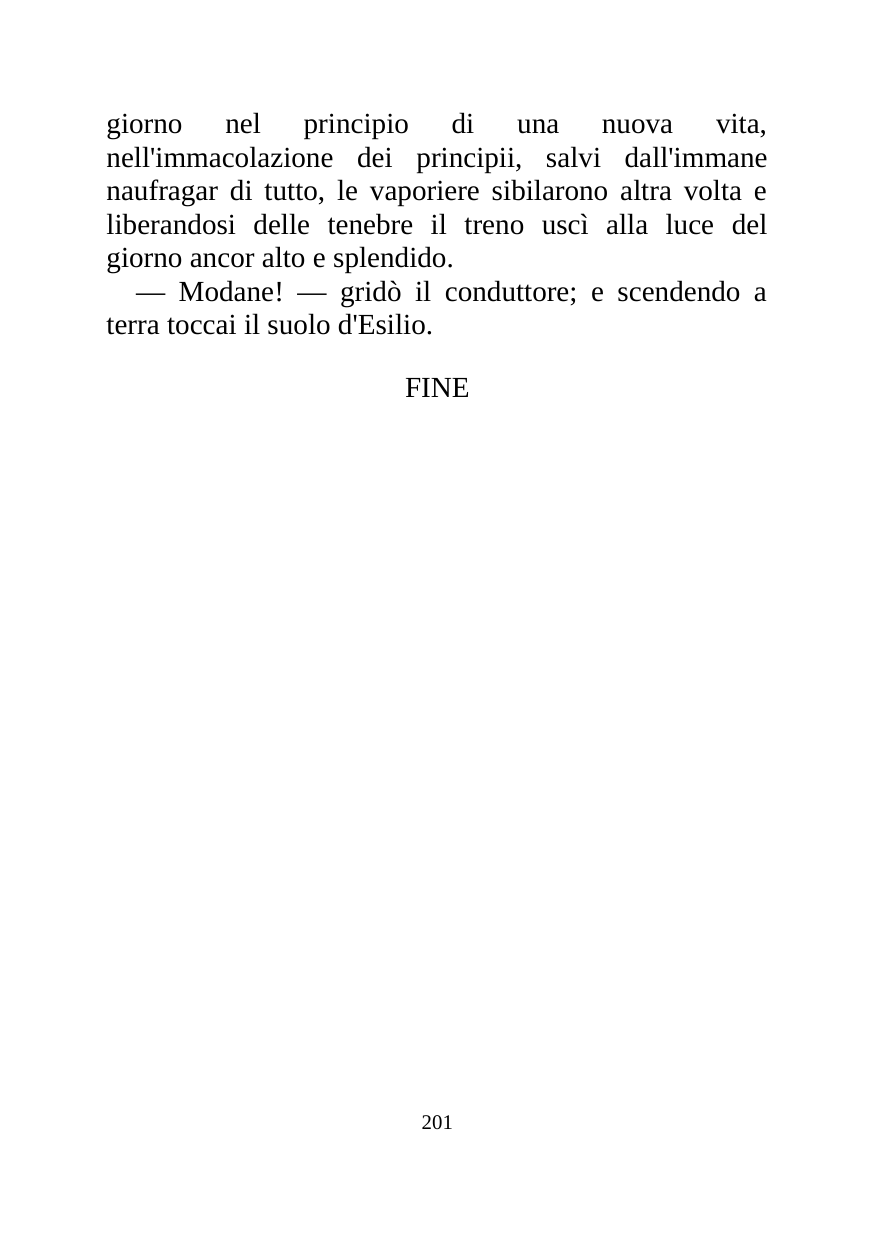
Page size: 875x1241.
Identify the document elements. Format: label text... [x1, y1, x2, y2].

text FINE [106, 371, 768, 404]
text giorno nel principio di una nuova vita, nell'immacolazione dei principii, salvi dall'immane naufragar di tutto, le vaporiere sibilarono altra volta e liberandosi delle tenebre il treno uscì alla luce del giorno ancor alto e splendido. [106, 106, 768, 274]
text — Modane! — gridò il conduttore; e scendendo a terra toccai il suolo d'Esilio. [106, 274, 768, 341]
